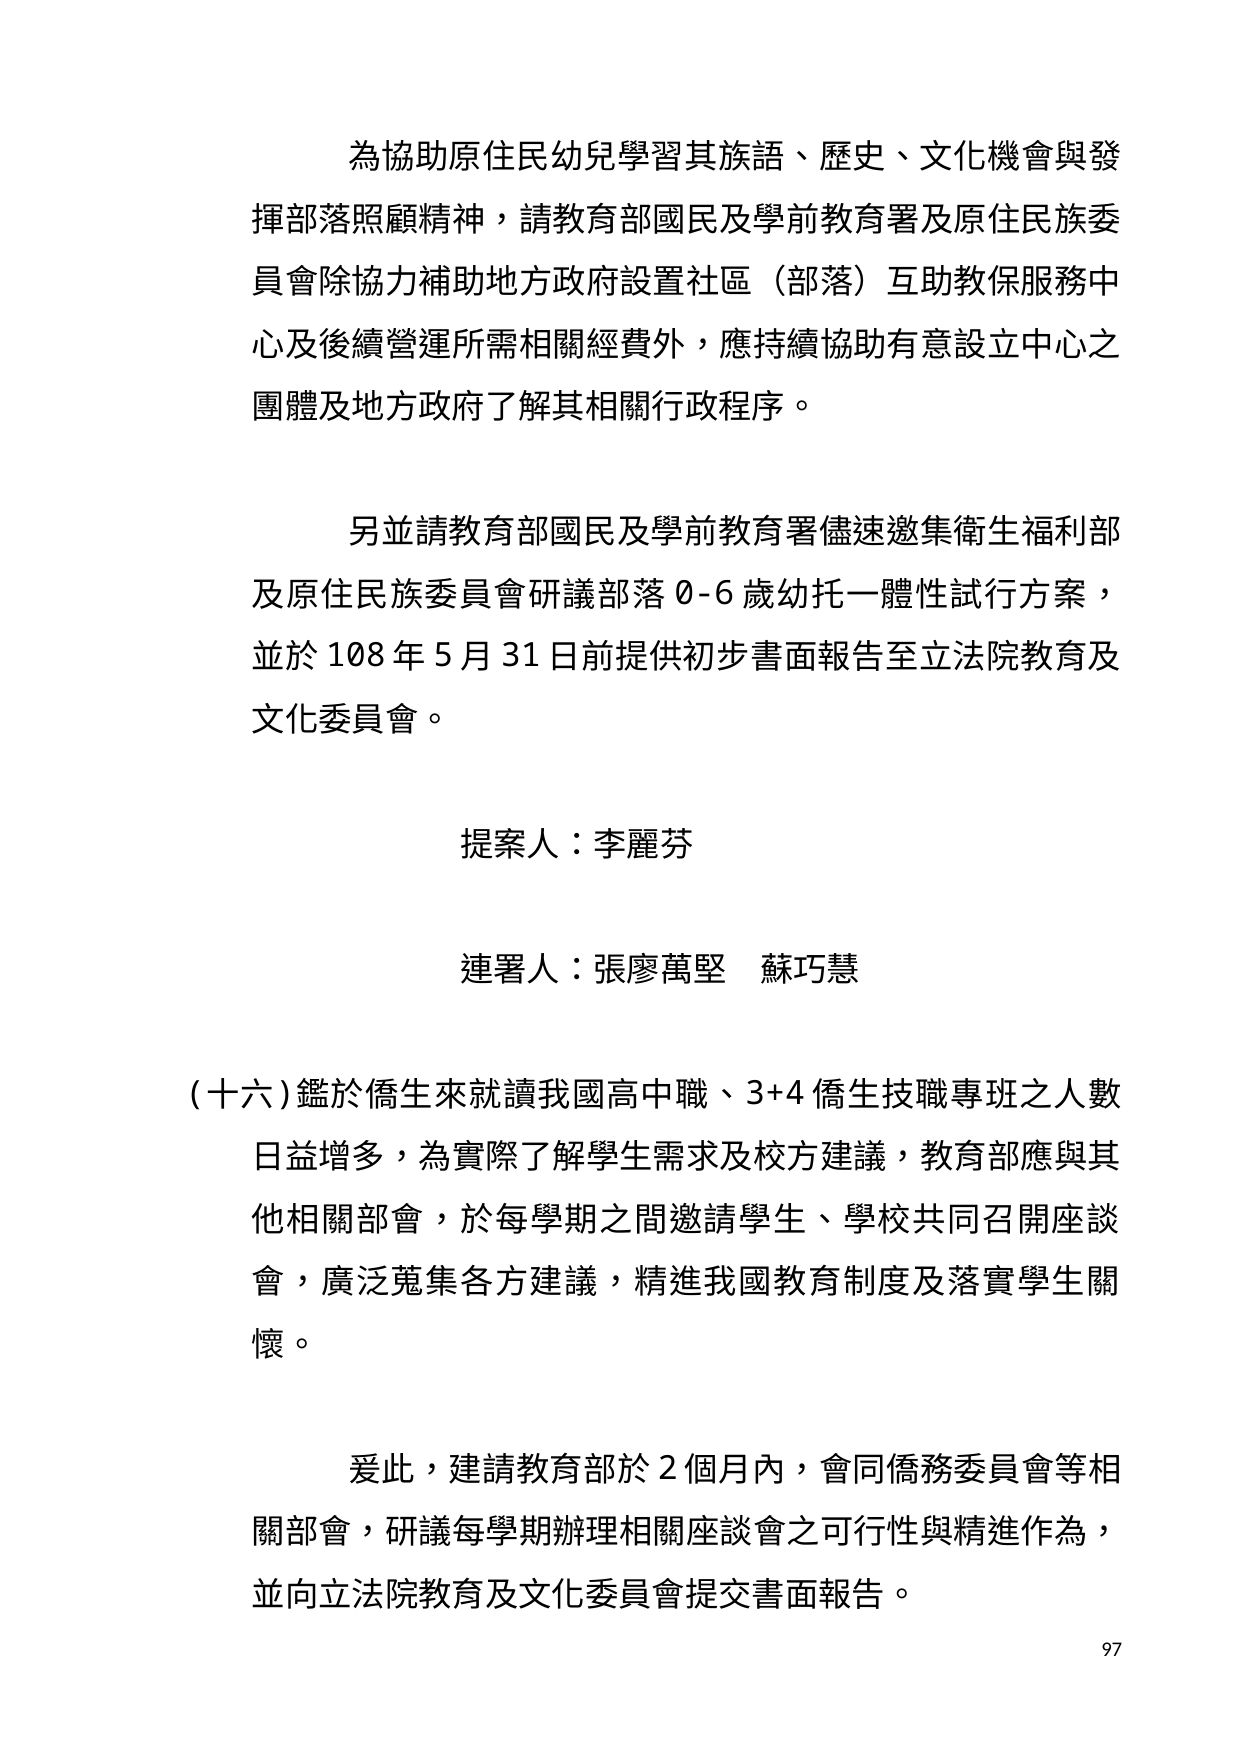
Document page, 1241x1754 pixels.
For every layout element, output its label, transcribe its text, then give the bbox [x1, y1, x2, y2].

text 提案人：李麗芬 [460, 800, 1122, 862]
text 爰此，建請教育部於2個月內，會同僑務委員會等相關部會，研議每學期辦理相關座談會之可行性與精進作為，並向立法院教育及文化委員會提交書面報告。 [185, 1425, 1122, 1612]
text 連署人：張廖萬堅 蘇巧慧 [460, 925, 1122, 987]
text (十六)鑑於僑生來就讀我國高中職、3+4僑生技職專班之人數日益增多，為實際了解學生需求及校方建議，教育部應與其他相關部會，於每學期之間邀請學生、學校共同召開座談會，廣泛蒐集各方建議，精進我國教育制度及落實學生關懷。 [185, 1050, 1122, 1362]
text 另並請教育部國民及學前教育署儘速邀集衛生福利部及原住民族委員會研議部落0-6歲幼托一體性試行方案，並於108年5月31日前提供初步書面報告至立法院教育及文化委員會。 [185, 487, 1122, 737]
text 為協助原住民幼兒學習其族語、歷史、文化機會與發揮部落照顧精神，請教育部國民及學前教育署及原住民族委員會除協力補助地方政府設置社區（部落）互助教保服務中心及後續營運所需相關經費外，應持續協助有意設立中心之團體及地方政府了解其相關行政程序。 [185, 112, 1122, 425]
